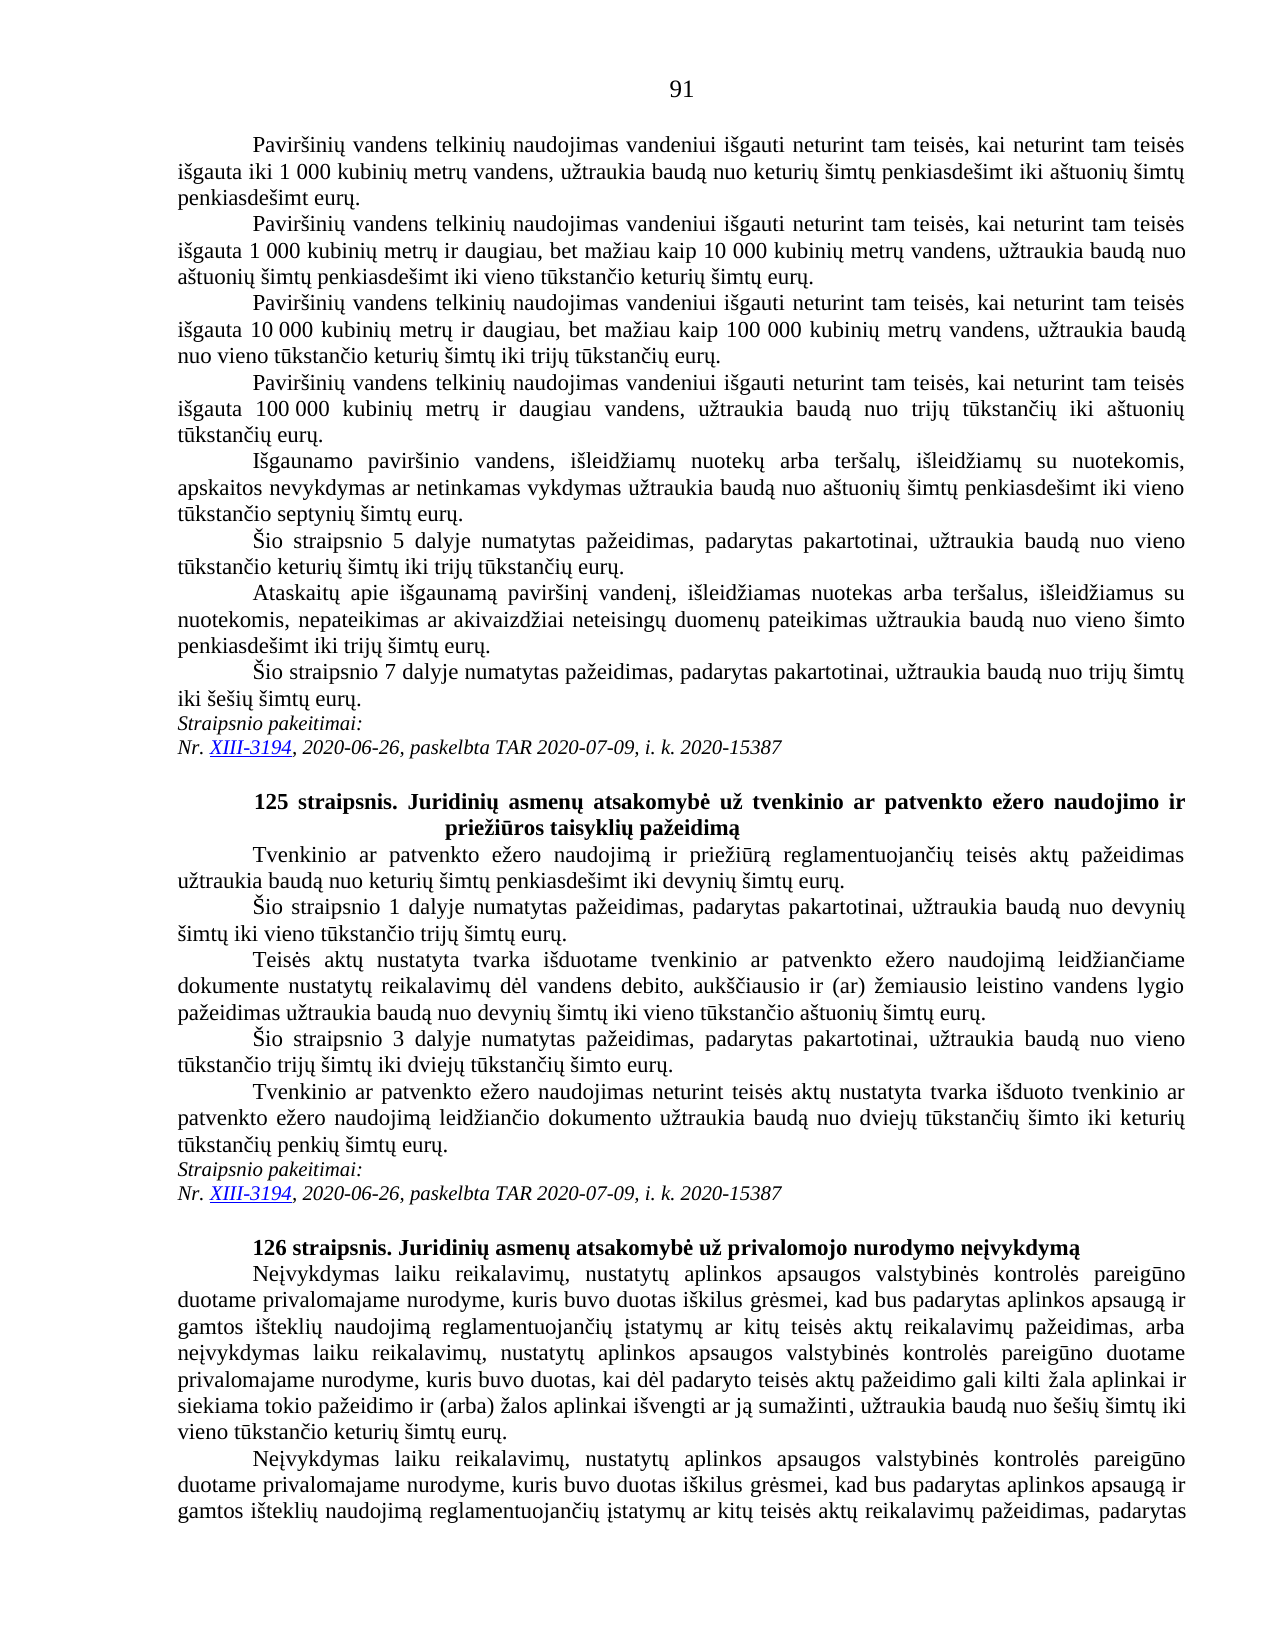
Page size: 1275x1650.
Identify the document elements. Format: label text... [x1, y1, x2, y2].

text Tvenkinio ar patvenkto ežero naudojimas neturint teisės aktų nustatyta tvarka išduoto tvenkinio ar patvenkto ežero naudojimą leidžiančio dokumento užtraukia baudą nuo dviejų tūkstančių šimto iki keturių tūkstančių penkių šimtų eurų. [177, 1078, 1186, 1157]
text Straipsnio pakeitimai: [177, 711, 1186, 735]
text Ataskaitų apie išgaunamą paviršinį vandenį, išleidžiamas nuotekas arba teršalus, išleidžiamus su nuotekomis, nepateikimas ar akivaizdžiai neteisingų duomenų pateikimas užtraukia baudą nuo vieno šimto penkiasdešimt iki trijų šimtų eurų. [177, 579, 1186, 658]
text Paviršinių vandens telkinių naudojimas vandeniui išgauti neturint tam teisės, kai neturint tam teisės išgauta 100 000 kubinių metrų ir daugiau vandens, užtraukia baudą nuo trijų tūkstančių iki aštuonių tūkstančių eurų. [177, 368, 1186, 448]
text 126 straipsnis. Juridinių asmenų atsakomybė už privalomojo nurodymo neįvykdymą [252, 1234, 1186, 1260]
text Straipsnio pakeitimai: [177, 1157, 1186, 1181]
text Nr. XIII-3194, 2020-06-26, paskelbta TAR 2020-07-09, i. k. 2020-15387 [177, 1181, 1186, 1205]
text Paviršinių vandens telkinių naudojimas vandeniui išgauti neturint tam teisės, kai neturint tam teisės išgauta 1 000 kubinių metrų ir daugiau, bet mažiau kaip 10 000 kubinių metrų vandens, užtraukia baudą nuo aštuonių šimtų penkiasdešimt iki vieno tūkstančio keturių šimtų eurų. [177, 210, 1186, 289]
text 125 straipsnis. Juridinių asmenų atsakomybė už tvenkinio ar patvenkto ežero naudojimo ir priežiūros taisyklių pažeidimą [254, 788, 1186, 841]
text Teisės aktų nustatyta tvarka išduotame tvenkinio ar patvenkto ežero naudojimą leidžiančiame dokumente nustatytų reikalavimų dėl vandens debito, aukščiausio ir (ar) žemiausio leistino vandens lygio pažeidimas užtraukia baudą nuo devynių šimtų iki vieno tūkstančio aštuonių šimtų eurų. [177, 946, 1186, 1025]
text Neįvykdymas laiku reikalavimų, nustatytų aplinkos apsaugos valstybinės kontrolės pareigūno duotame privalomajame nurodyme, kuris buvo duotas iškilus grėsmei, kad bus padarytas aplinkos apsaugą ir gamtos išteklių naudojimą reglamentuojančių įstatymų ar kitų teisės aktų reikalavimų pažeidimas, arba neįvykdymas laiku reikalavimų, nustatytų aplinkos apsaugos valstybinės kontrolės pareigūno duotame privalomajame nurodyme, kuris buvo duotas, kai dėl padaryto teisės aktų pažeidimo gali kilti žala aplinkai ir siekiama tokio pažeidimo ir (arba) žalos aplinkai išvengti ar ją sumažinti, užtraukia baudą nuo šešių šimtų iki vieno tūkstančio keturių šimtų eurų. [177, 1260, 1186, 1445]
text Nr. XIII-3194, 2020-06-26, paskelbta TAR 2020-07-09, i. k. 2020-15387 [177, 735, 1186, 759]
text Išgaunamo paviršinio vandens, išleidžiamų nuotekų arba teršalų, išleidžiamų su nuotekomis, apskaitos nevykdymas ar netinkamas vykdymas užtraukia baudą nuo aštuonių šimtų penkiasdešimt iki vieno tūkstančio septynių šimtų eurų. [177, 448, 1186, 527]
text Šio straipsnio 1 dalyje numatytas pažeidimas, padarytas pakartotinai, užtraukia baudą nuo devynių šimtų iki vieno tūkstančio trijų šimtų eurų. [177, 893, 1186, 946]
text Šio straipsnio 3 dalyje numatytas pažeidimas, padarytas pakartotinai, užtraukia baudą nuo vieno tūkstančio trijų šimtų iki dviejų tūkstančių šimto eurų. [177, 1025, 1186, 1078]
text Paviršinių vandens telkinių naudojimas vandeniui išgauti neturint tam teisės, kai neturint tam teisės išgauta 10 000 kubinių metrų ir daugiau, bet mažiau kaip 100 000 kubinių metrų vandens, užtraukia baudą nuo vieno tūkstančio keturių šimtų iki trijų tūkstančių eurų. [177, 289, 1186, 368]
text Šio straipsnio 5 dalyje numatytas pažeidimas, padarytas pakartotinai, užtraukia baudą nuo vieno tūkstančio keturių šimtų iki trijų tūkstančių eurų. [177, 527, 1186, 579]
text Neįvykdymas laiku reikalavimų, nustatytų aplinkos apsaugos valstybinės kontrolės pareigūno duotame privalomajame nurodyme, kuris buvo duotas iškilus grėsmei, kad bus padarytas aplinkos apsaugą ir gamtos išteklių naudojimą reglamentuojančių įstatymų ar kitų teisės aktų reikalavimų pažeidimas, padarytas [177, 1445, 1186, 1524]
text Tvenkinio ar patvenkto ežero naudojimą ir priežiūrą reglamentuojančių teisės aktų pažeidimas užtraukia baudą nuo keturių šimtų penkiasdešimt iki devynių šimtų eurų. [177, 841, 1186, 893]
text Paviršinių vandens telkinių naudojimas vandeniui išgauti neturint tam teisės, kai neturint tam teisės išgauta iki 1 000 kubinių metrų vandens, užtraukia baudą nuo keturių šimtų penkiasdešimt iki aštuonių šimtų penkiasdešimt eurų. [177, 131, 1186, 210]
text Šio straipsnio 7 dalyje numatytas pažeidimas, padarytas pakartotinai, užtraukia baudą nuo trijų šimtų iki šešių šimtų eurų. [177, 658, 1186, 711]
